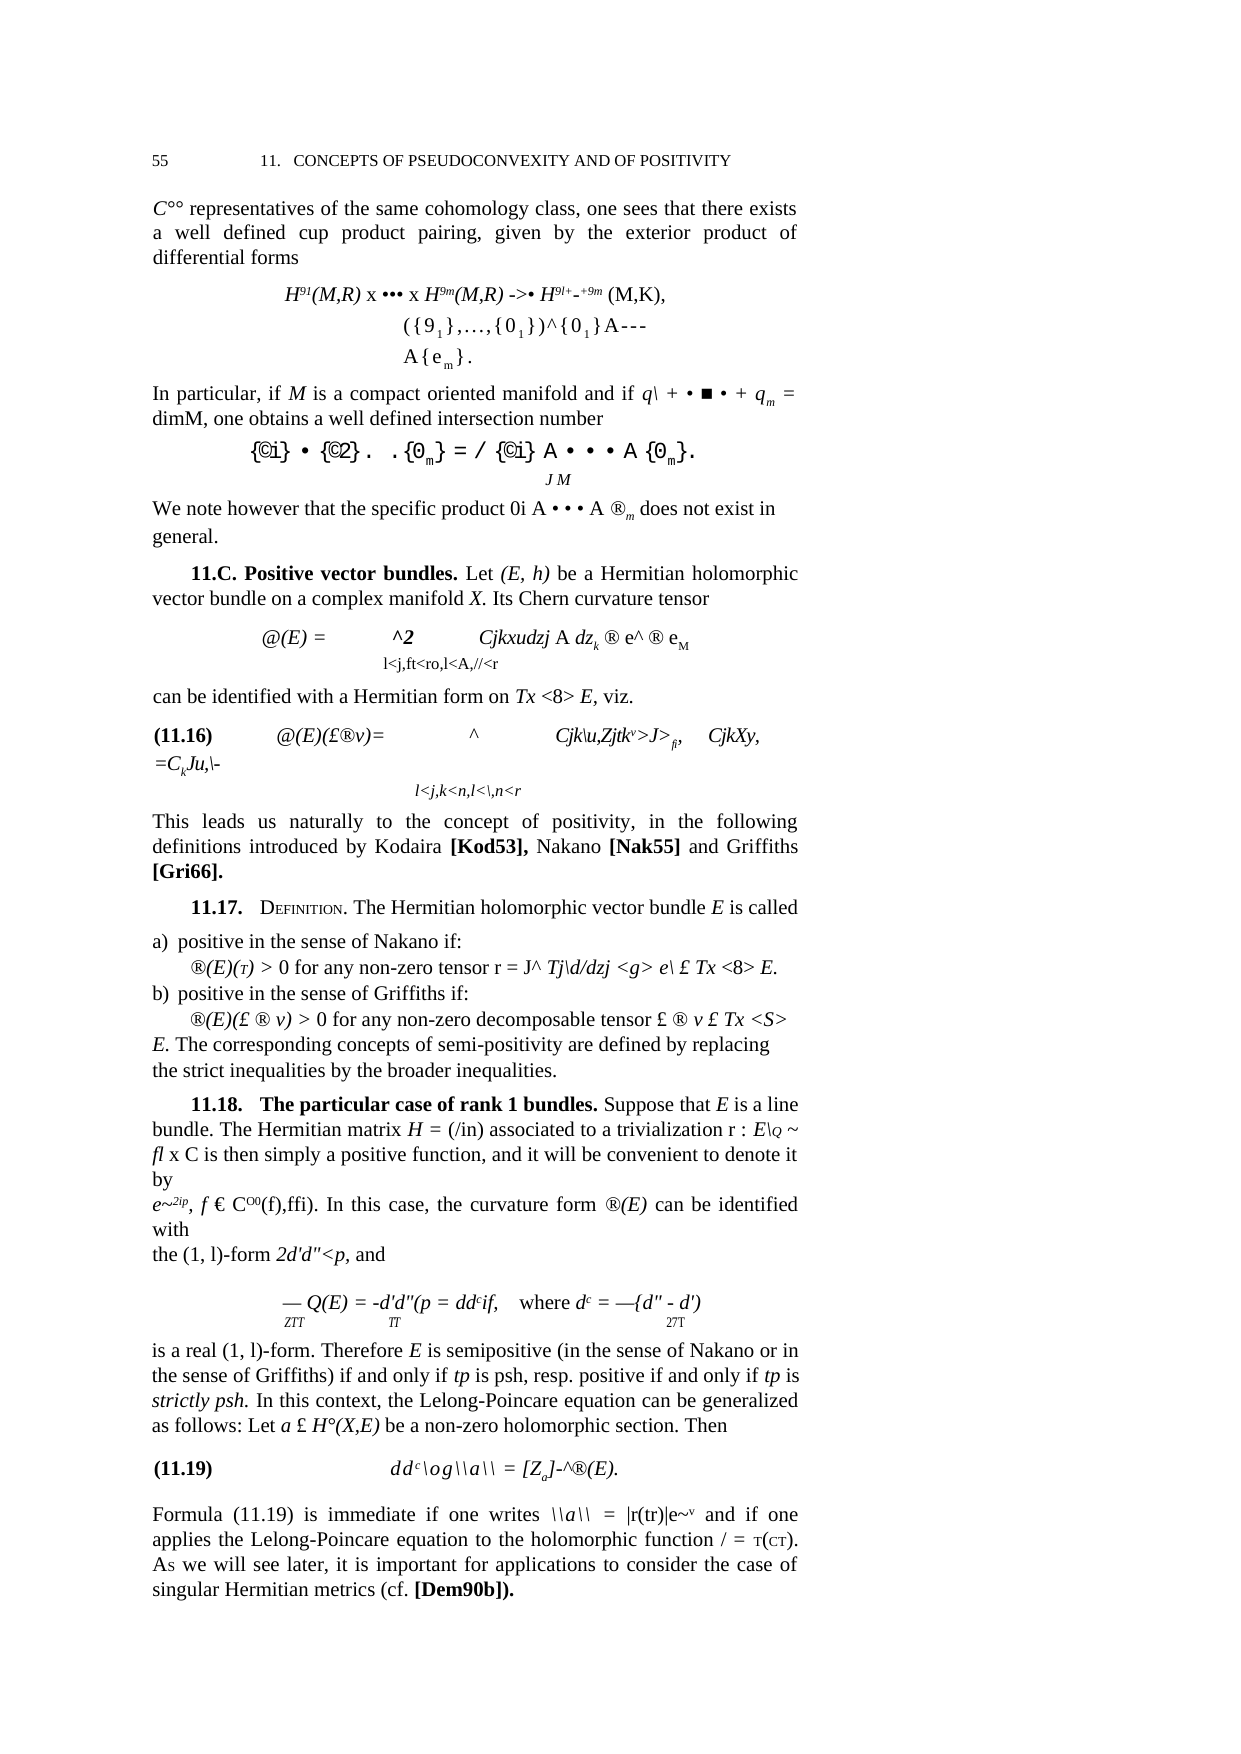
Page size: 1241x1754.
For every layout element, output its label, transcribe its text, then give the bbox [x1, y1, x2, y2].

text ZTT TT 27T [284, 1314, 799, 1331]
text b) positive in the sense of Griffiths if: [152, 979, 799, 1005]
text (11.16) @(E)(£®v)= ^ Cjk\u,Zjtkv>J>fi, CjkXy, =CkJu,\- [153, 723, 799, 779]
text Formula (11.19) is immediate if one writes \\a\\ = |r(tr)|e~v and if one applies the Lelong-Poincare equation to the holomorphic function / = t(ct). As we will see later, it is important for applications to consider the case of singular Hermitian metrics (cf. [Dem90b]). [152, 1501, 798, 1601]
text l<j,k<n,l<\,n<r [414, 780, 799, 799]
text @(E) = ^2 Cjkxudzj A dzk ® e^ ® eM [152, 625, 799, 653]
text 55 [152, 151, 226, 170]
text ®(E)(t) > 0 for any non-zero tensor r = J^ Tj\d/dzj <g> e\ £ Tx <8> E. [190, 954, 799, 979]
text 11.17. Definition. The Hermitian holomorphic vector bundle E is called [191, 895, 799, 919]
text In particular, if M is a compact oriented manifold and if q\ + • ■ • + qm = dimM, one obtains a well defined intersection number [152, 381, 798, 431]
text 11.C. Positive vector bundles. Let (E, h) be a Hermitian holomorphic vec­tor bundle on a complex manifold X. Its Chern curvature tensor [152, 560, 798, 610]
text We note however that the specific product 0i A • • • A ®m does not exist in general. [152, 495, 799, 548]
text (11.19) ddc\og\\a\\ = [Za]-^®(E). [153, 1456, 799, 1484]
text J M [545, 470, 799, 489]
text ®(E)(£ ® v) > 0 for any non-zero decomposable tensor £ ® v £ Tx <S> E. The corresponding concepts of semi-positivity are defined by replacing the strict inequalities by the broader inequalities. [152, 1006, 799, 1082]
text 11. CONCEPTS OF PSEUDOCONVEXITY AND OF POSITIVITY [260, 151, 799, 170]
text — Q(E) = -d'd"(p = ddcif, where dc = —{d" - d') [283, 1290, 799, 1314]
text This leads us naturally to the concept of positivity, in the following definitions introduced by Kodaira [Kod53], Nakano [Nak55] and Griffiths [Gri66]. [152, 809, 798, 884]
text 11.18. The particular case of rank 1 bundles. Suppose that E is a line bundle. The Hermitian matrix H = (/in) associated to a trivialization r : E\q ~ fl x C is then simply a positive function, and it will be convenient to denote it by e~2ip, f € CO0(f),ffi). In this case, the curvature form ®(E) can be identified with the (1, l)-form 2d'd"<p, and [152, 1091, 798, 1266]
text l<j,ft<ro,l<A,//<r [383, 654, 799, 673]
text is a real (1, l)-form. Therefore E is semipositive (in the sense of Nakano or in the sense of Griffiths) if and only if tp is psh, resp. positive if and only if tp is strictly psh. In this context, the Lelong-Poincare equation can be generalized as follows: Let a £ H°(X,E) be a non-zero holomorphic section. Then [152, 1337, 799, 1437]
text H91(M,R) x ••• x H9m(M,R) ->• H9l+-+9m (M,K), ({91},...,{01})^{01}A---A{em}. [284, 277, 686, 370]
text {©i} • {©2} {0m} = / {©i} A • • • A {0m}. [152, 440, 799, 470]
text C°° representatives of the same cohomology class, one sees that there exists a well defined cup product pairing, given by the exterior product of differential forms [153, 196, 798, 269]
text can be identified with a Hermitian form on Tx <8> E, viz. [153, 684, 799, 708]
text a) positive in the sense of Nakano if: [152, 928, 799, 953]
